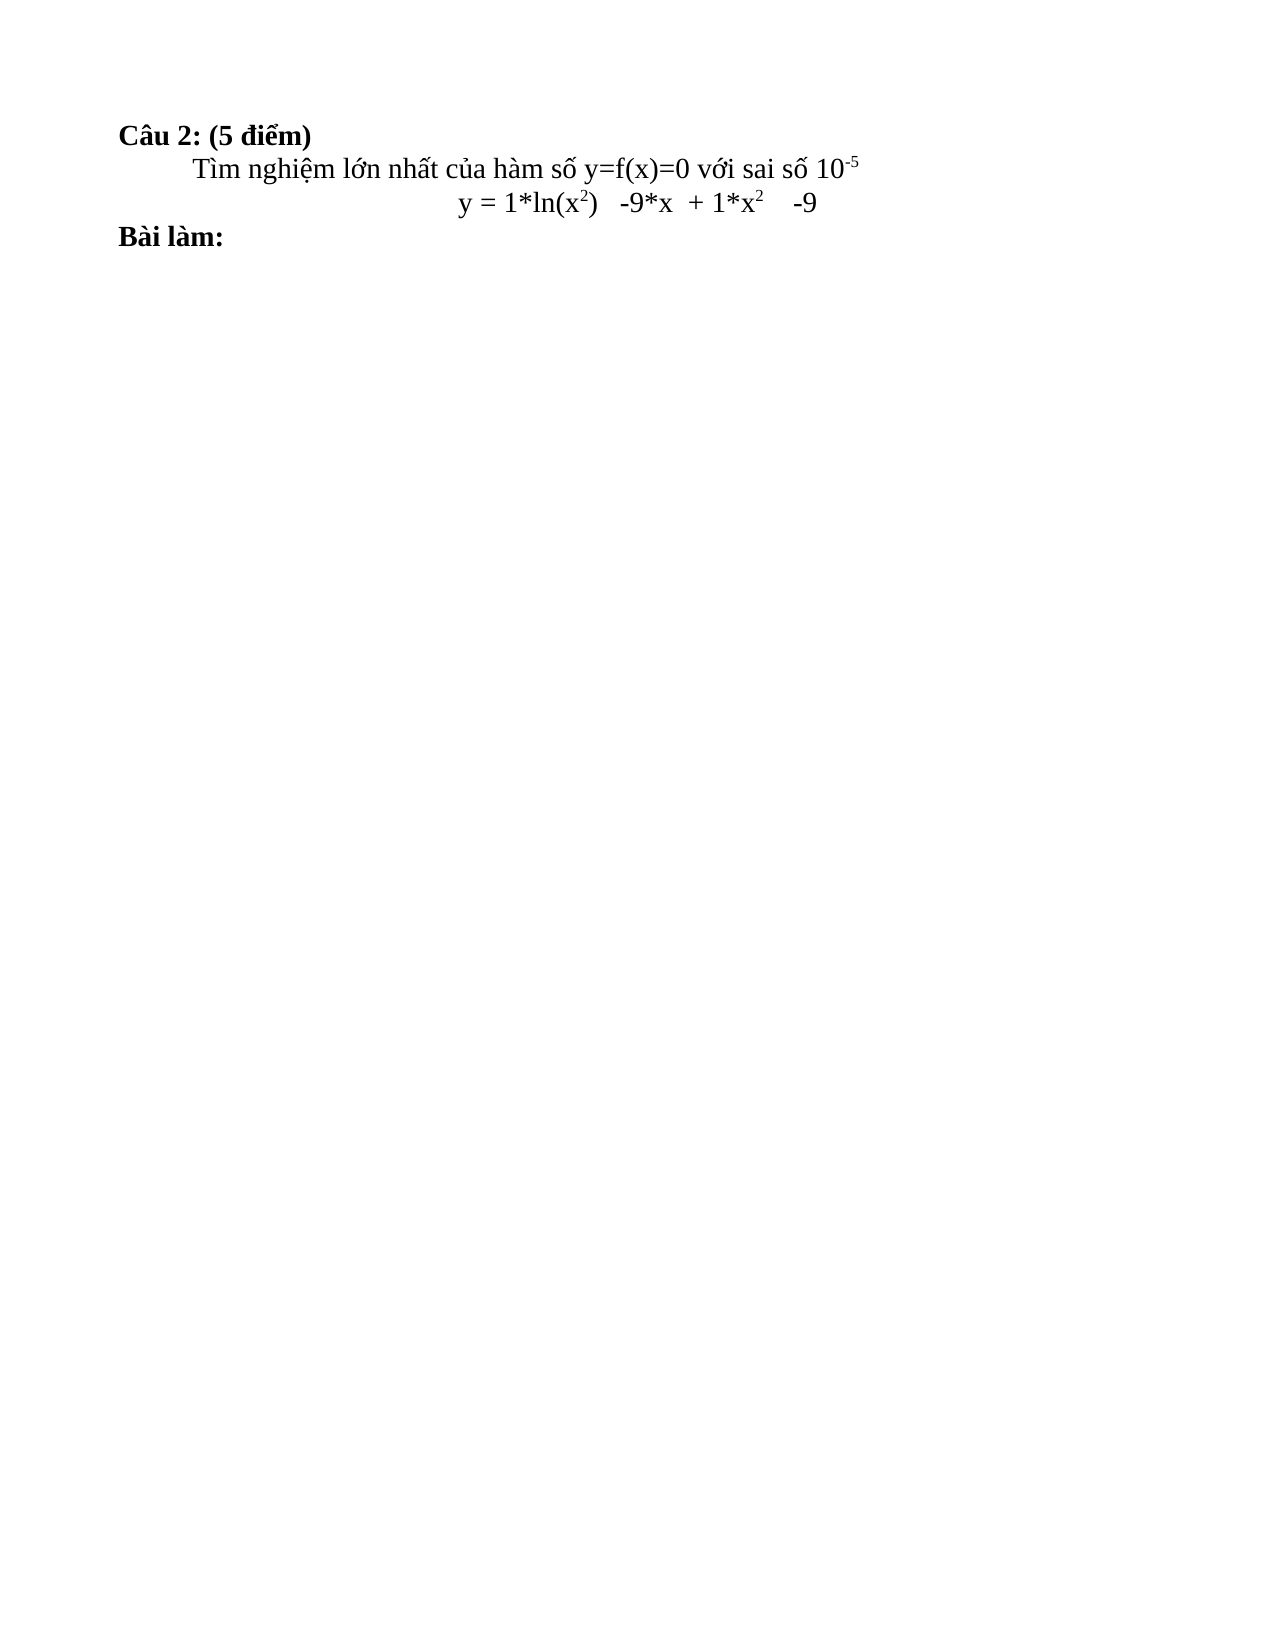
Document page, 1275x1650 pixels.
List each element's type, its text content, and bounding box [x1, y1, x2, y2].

text Tìm nghiệm lớn nhất của hàm số y=f(x)=0 với sai số 10-5 [118, 152, 1157, 185]
text y = 1*ln(x2) -9*x + 1*x2 -9 [118, 185, 1157, 219]
text Bài làm: [118, 219, 1157, 252]
text Câu 2: (5 điểm) [118, 118, 1157, 152]
